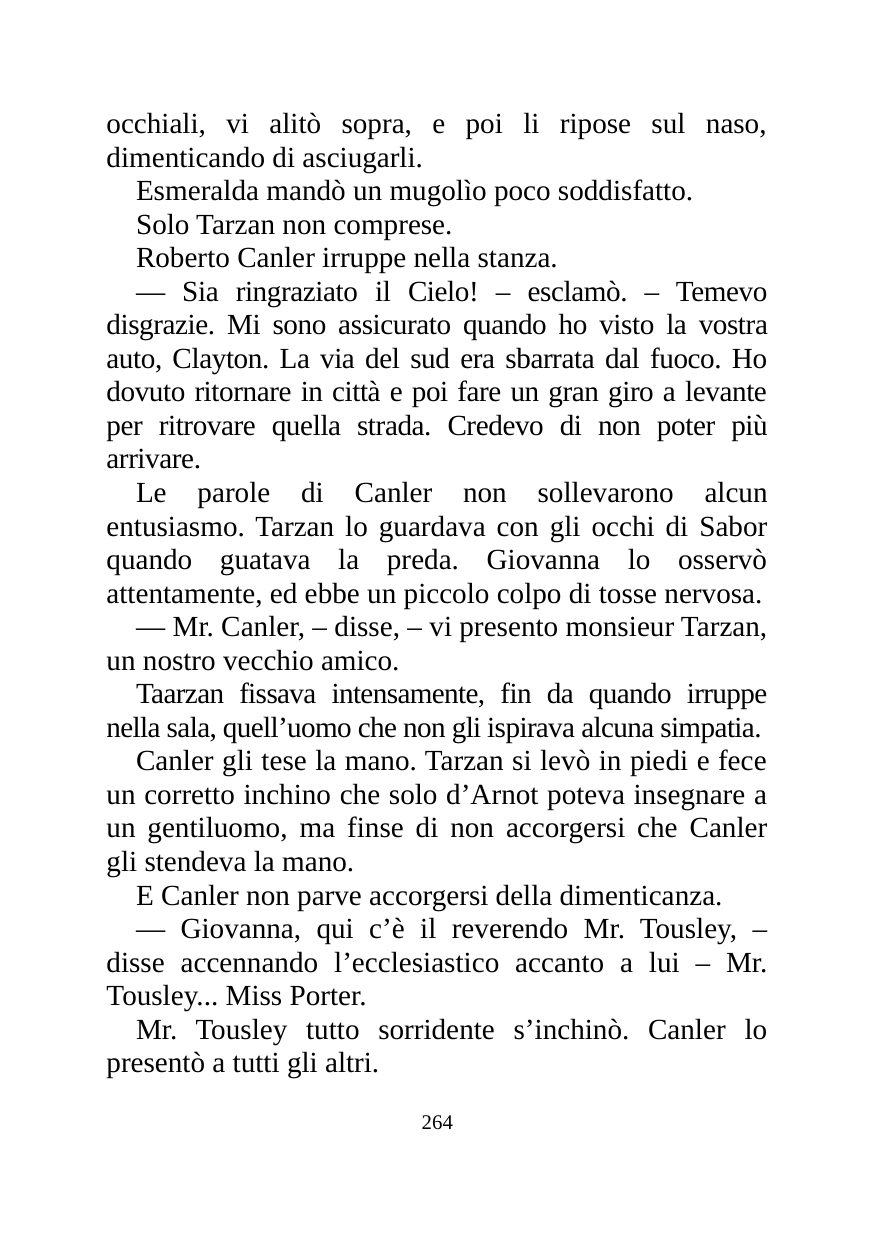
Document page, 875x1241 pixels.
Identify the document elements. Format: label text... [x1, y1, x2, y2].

text Taarzan fissava intensamente, fin da quando irruppe nella sala, quell’uomo che non gli ispirava alcuna simpatia. [106, 676, 768, 743]
text Canler gli tese la mano. Tarzan si levò in piedi e fece un corretto inchino che solo d’Arnot poteva insegnare a un gentiluomo, ma finse di non accorgersi che Canler gli stendeva la mano. [106, 743, 768, 878]
text — Mr. Canler, – disse, – vi presento monsieur Tarzan, un nostro vecchio amico. [106, 609, 768, 676]
text — Giovanna, qui c’è il reverendo Mr. Tousley, – disse accennando l’ecclesiastico accanto a lui – Mr. Tousley... Miss Porter. [106, 911, 768, 1012]
text Le parole di Canler non sollevarono alcun entusiasmo. Tarzan lo guardava con gli occhi di Sabor quando guatava la preda. Giovanna lo osservò attentamente, ed ebbe un piccolo colpo di tosse nervosa. [106, 475, 768, 609]
text E Canler non parve accorgersi della dimenticanza. [106, 878, 768, 911]
text Solo Tarzan non comprese. [106, 207, 768, 240]
text occhiali, vi alitò sopra, e poi li ripose sul naso, dimenticando di asciugarli. [106, 106, 768, 173]
text Esmeralda mandò un mugolìo poco soddisfatto. [106, 173, 768, 207]
text Mr. Tousley tutto sorridente s’inchinò. Canler lo presentò a tutti gli altri. [106, 1012, 768, 1079]
text — Sia ringraziato il Cielo! – esclamò. – Temevo disgrazie. Mi sono assicurato quando ho visto la vostra auto, Clayton. La via del sud era sbarrata dal fuoco. Ho dovuto ritornare in città e poi fare un gran giro a levante per ritrovare quella strada. Credevo di non poter più arrivare. [106, 274, 768, 475]
text Roberto Canler irruppe nella stanza. [106, 240, 768, 274]
